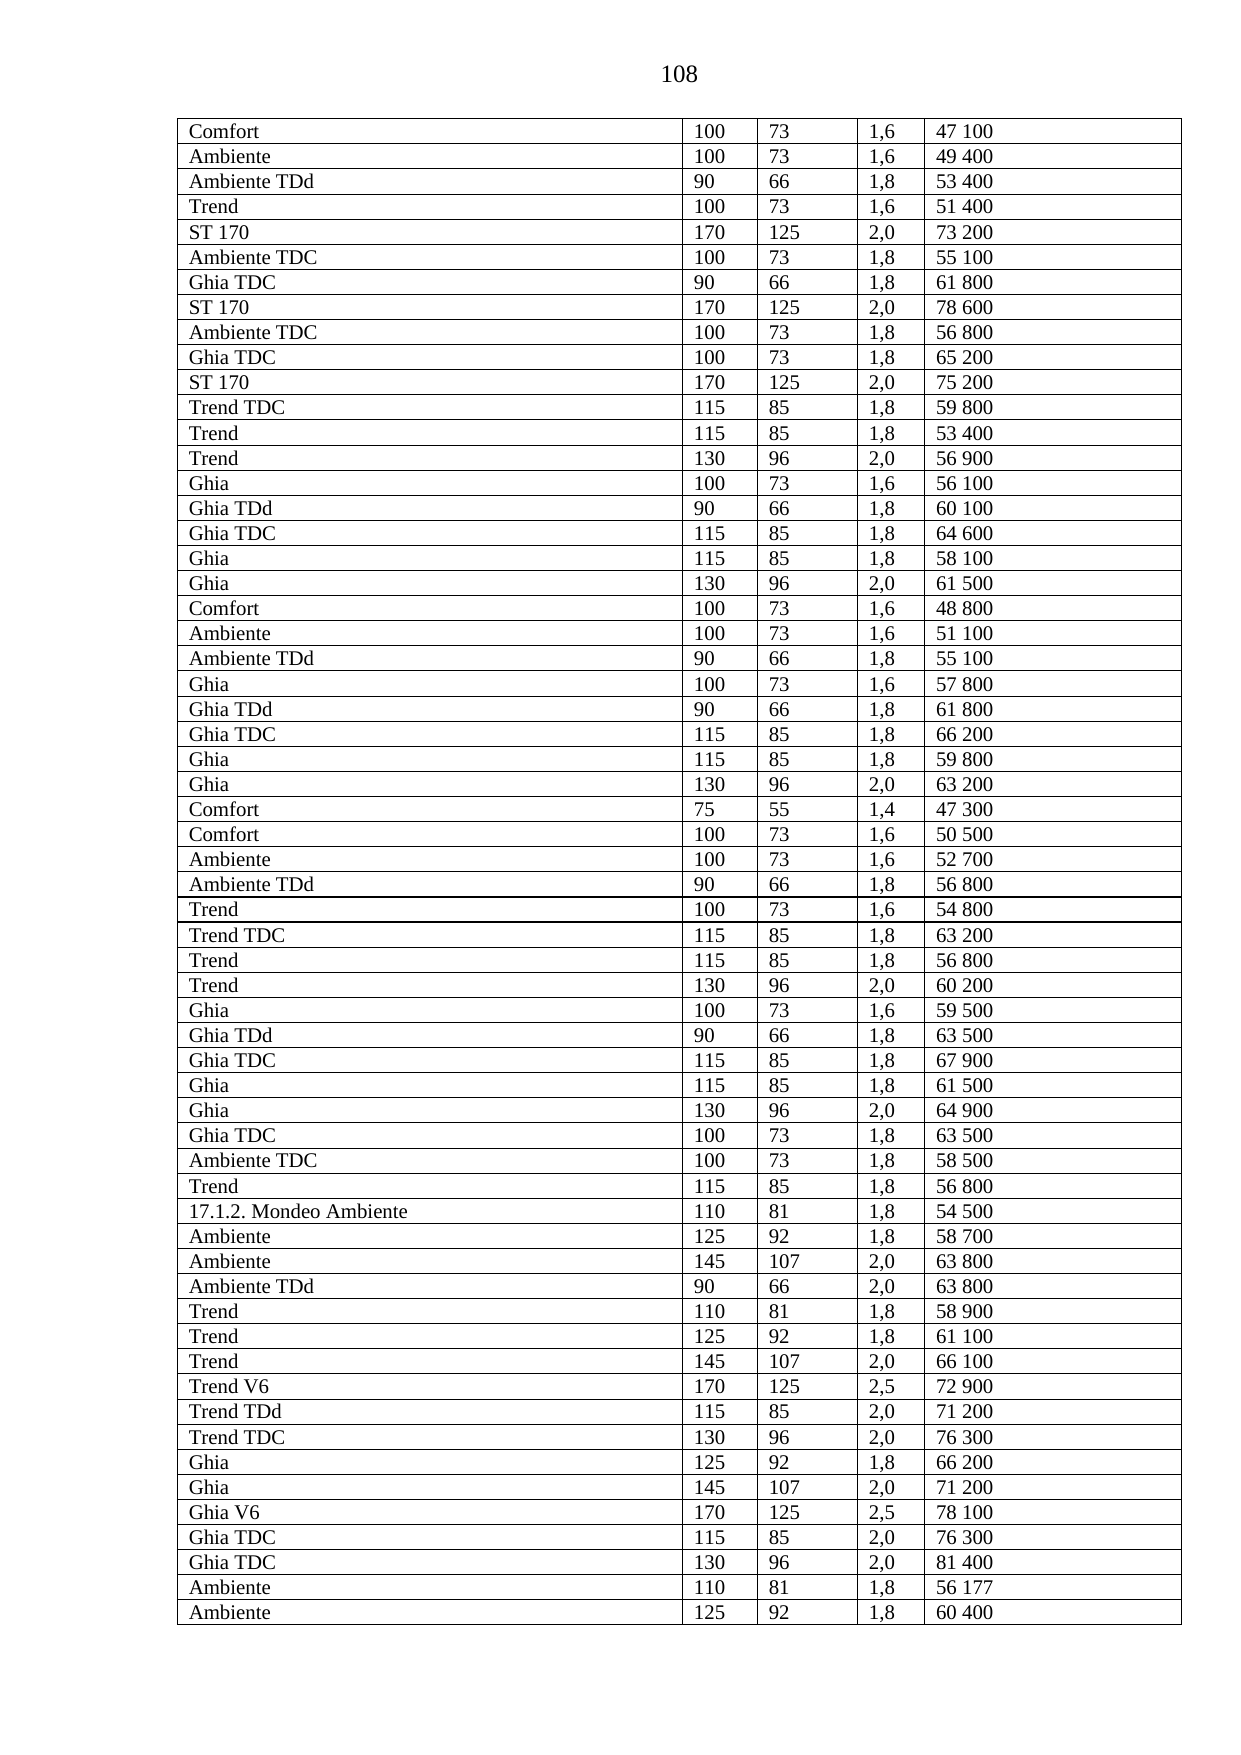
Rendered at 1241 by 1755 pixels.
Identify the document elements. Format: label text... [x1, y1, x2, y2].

table_cell 130 [683, 571, 757, 595]
table_cell 64 900 [925, 1098, 1181, 1122]
table_cell 85 [758, 1525, 857, 1549]
table_cell 66 [758, 872, 857, 896]
table_cell 90 [683, 1274, 757, 1298]
table_cell Ghia TDd [178, 697, 682, 721]
table_cell 60 100 [925, 496, 1181, 520]
table_cell 96 [758, 1098, 857, 1122]
table_cell 64 600 [925, 521, 1181, 545]
table_cell 1,6 [858, 621, 924, 645]
table_cell 66 [758, 270, 857, 294]
table_cell 1,8 [858, 1123, 924, 1147]
table_cell 2,0 [858, 370, 924, 394]
table_cell 49 400 [925, 144, 1181, 168]
table_cell 73 [758, 621, 857, 645]
table_cell 115 [683, 722, 757, 746]
table_cell 1,8 [858, 1048, 924, 1072]
table_cell 1,8 [858, 169, 924, 193]
table_cell Comfort [178, 596, 682, 620]
table_cell ST 170 [178, 370, 682, 394]
table_cell 110 [683, 1575, 757, 1599]
table_cell 54 800 [925, 898, 1181, 921]
table_cell 63 800 [925, 1274, 1181, 1298]
table_cell 2,0 [858, 571, 924, 595]
table_cell 1,8 [858, 1324, 924, 1348]
table_cell 1,8 [858, 646, 924, 670]
table_cell 73 [758, 471, 857, 495]
table_cell Trend [178, 898, 682, 921]
table_cell 66 [758, 496, 857, 520]
table_cell Ghia TDC [178, 345, 682, 369]
table_cell 125 [758, 220, 857, 244]
table_cell 63 200 [925, 923, 1181, 947]
table_cell Ambiente TDC [178, 320, 682, 344]
table_cell 2,0 [858, 1349, 924, 1373]
table_cell Trend V6 [178, 1374, 682, 1398]
table_cell 1,8 [858, 1575, 924, 1599]
table_cell 81 [758, 1199, 857, 1223]
table_cell 115 [683, 923, 757, 947]
table_cell Ambiente [178, 621, 682, 645]
table_cell 59 500 [925, 998, 1181, 1022]
table_cell 85 [758, 948, 857, 972]
table_cell Ambiente TDC [178, 1149, 682, 1172]
table_cell Trend TDd [178, 1400, 682, 1423]
table_cell 66 [758, 1023, 857, 1047]
table_cell 1,6 [858, 671, 924, 696]
table_cell Ghia TDC [178, 1550, 682, 1574]
table_cell 1,4 [858, 797, 924, 821]
table_cell Ambiente [178, 847, 682, 871]
table_cell 66 [758, 1274, 857, 1298]
table_cell 1,6 [858, 144, 924, 168]
table_cell 115 [683, 420, 757, 444]
table_cell 2,0 [858, 772, 924, 796]
table_cell 60 400 [925, 1600, 1181, 1624]
table_cell Ghia TDC [178, 270, 682, 294]
table_cell Ambiente [178, 1575, 682, 1599]
table_cell 90 [683, 1023, 757, 1047]
table_cell 47 300 [925, 797, 1181, 821]
table_cell 1,8 [858, 1224, 924, 1248]
table_cell Ghia [178, 772, 682, 796]
table_cell 125 [758, 1500, 857, 1524]
table_cell 100 [683, 898, 757, 921]
table_cell 85 [758, 521, 857, 545]
table_cell 100 [683, 1123, 757, 1147]
table_cell 1,8 [858, 1600, 924, 1624]
table_cell 56 900 [925, 446, 1181, 469]
table_cell Ambiente TDd [178, 646, 682, 670]
table_cell 76 300 [925, 1425, 1181, 1449]
table_cell Ghia [178, 546, 682, 570]
table_cell 73 [758, 671, 857, 696]
table_cell 170 [683, 1374, 757, 1398]
table_cell 85 [758, 1048, 857, 1072]
table_cell 55 100 [925, 245, 1181, 269]
table_cell 100 [683, 671, 757, 696]
table_cell Ghia [178, 998, 682, 1022]
table_cell 75 200 [925, 370, 1181, 394]
table_cell 71 200 [925, 1475, 1181, 1499]
table_cell 1,8 [858, 270, 924, 294]
table_cell 61 800 [925, 697, 1181, 721]
table_cell 130 [683, 1098, 757, 1122]
table_cell 73 200 [925, 220, 1181, 244]
table_cell 100 [683, 822, 757, 846]
table_cell 2,0 [858, 446, 924, 469]
table_cell 81 [758, 1299, 857, 1323]
table_cell 115 [683, 1073, 757, 1097]
table_cell 61 800 [925, 270, 1181, 294]
table_cell 59 800 [925, 747, 1181, 771]
table_cell Trend [178, 1349, 682, 1373]
table_cell 100 [683, 998, 757, 1022]
table_cell 110 [683, 1299, 757, 1323]
table_cell Ambiente [178, 1224, 682, 1248]
table_cell 170 [683, 220, 757, 244]
table_cell 73 [758, 144, 857, 168]
table_cell 85 [758, 747, 857, 771]
table_cell 73 [758, 998, 857, 1022]
table_cell 1,8 [858, 923, 924, 947]
table_cell 73 [758, 245, 857, 269]
table_cell 2,0 [858, 1274, 924, 1298]
table_cell 47 100 [925, 119, 1181, 143]
table_cell Ghia [178, 1450, 682, 1474]
table_cell 96 [758, 772, 857, 796]
table_cell 71 200 [925, 1400, 1181, 1423]
table_cell 85 [758, 923, 857, 947]
table_cell 66 [758, 646, 857, 670]
table_cell 66 200 [925, 722, 1181, 746]
table_cell Comfort [178, 119, 682, 143]
table_cell 125 [683, 1224, 757, 1248]
table_cell 115 [683, 521, 757, 545]
table_cell Trend [178, 973, 682, 997]
table_cell Trend [178, 1324, 682, 1348]
table_cell 130 [683, 1425, 757, 1449]
table_cell 107 [758, 1349, 857, 1373]
table_cell 52 700 [925, 847, 1181, 871]
table_cell 1,8 [858, 521, 924, 545]
table_cell 1,6 [858, 195, 924, 218]
table_cell 78 100 [925, 1500, 1181, 1524]
table_cell Ghia [178, 671, 682, 696]
table_cell 1,8 [858, 320, 924, 344]
table_cell Ghia TDC [178, 1048, 682, 1072]
table_cell Trend [178, 420, 682, 444]
table_cell 125 [758, 1374, 857, 1398]
table_cell 1,8 [858, 722, 924, 746]
table_cell 85 [758, 420, 857, 444]
table_cell 2,5 [858, 1374, 924, 1398]
table_cell 73 [758, 898, 857, 921]
table_cell 115 [683, 1048, 757, 1072]
table_cell 51 100 [925, 621, 1181, 645]
table_cell Ghia [178, 571, 682, 595]
table_cell 66 [758, 697, 857, 721]
table_cell 1,8 [858, 395, 924, 419]
table_cell 66 100 [925, 1349, 1181, 1373]
table_cell 59 800 [925, 395, 1181, 419]
table_cell 73 [758, 195, 857, 218]
table_cell 85 [758, 1174, 857, 1198]
table_cell 100 [683, 195, 757, 218]
table_cell Ambiente [178, 144, 682, 168]
table_cell 73 [758, 119, 857, 143]
table_cell Ghia [178, 1098, 682, 1122]
table_cell 1,6 [858, 998, 924, 1022]
table_cell 73 [758, 320, 857, 344]
table_cell 60 200 [925, 973, 1181, 997]
table_cell 61 100 [925, 1324, 1181, 1348]
table_cell 92 [758, 1450, 857, 1474]
table_cell 73 [758, 596, 857, 620]
table_cell 2,0 [858, 1098, 924, 1122]
table_cell 61 500 [925, 1073, 1181, 1097]
table_cell 76 300 [925, 1525, 1181, 1549]
table_cell 58 700 [925, 1224, 1181, 1248]
table_cell Ghia TDC [178, 722, 682, 746]
table_cell 54 500 [925, 1199, 1181, 1223]
table_cell 130 [683, 446, 757, 469]
table_cell 55 100 [925, 646, 1181, 670]
table_cell 67 900 [925, 1048, 1181, 1072]
table_cell 107 [758, 1249, 857, 1273]
table_cell Ghia [178, 1475, 682, 1499]
table_cell 170 [683, 295, 757, 319]
table_cell Comfort [178, 822, 682, 846]
table_cell 73 [758, 822, 857, 846]
table_cell 73 [758, 847, 857, 871]
table_cell Ambiente TDC [178, 245, 682, 269]
table_cell 66 200 [925, 1450, 1181, 1474]
table_cell 56 800 [925, 1174, 1181, 1198]
table_cell Ambiente TDd [178, 1274, 682, 1298]
table_cell 100 [683, 621, 757, 645]
table_cell 90 [683, 270, 757, 294]
table_cell Ghia TDd [178, 1023, 682, 1047]
table_cell 96 [758, 1425, 857, 1449]
table_cell 1,8 [858, 1199, 924, 1223]
table_cell 115 [683, 1525, 757, 1549]
table_cell 1,6 [858, 822, 924, 846]
table_cell Trend TDC [178, 923, 682, 947]
table_cell 2,0 [858, 1525, 924, 1549]
table_cell 1,8 [858, 1450, 924, 1474]
table_cell 1,8 [858, 1073, 924, 1097]
table_cell 125 [683, 1324, 757, 1348]
table_cell 1,8 [858, 747, 924, 771]
table_cell 145 [683, 1475, 757, 1499]
table_cell 58 900 [925, 1299, 1181, 1323]
table_cell 145 [683, 1349, 757, 1373]
table_cell 100 [683, 144, 757, 168]
table_cell 100 [683, 847, 757, 871]
table_cell 2,0 [858, 1249, 924, 1273]
table_cell 2,0 [858, 1475, 924, 1499]
table_cell Trend TDC [178, 1425, 682, 1449]
table_cell 110 [683, 1199, 757, 1223]
table_cell 100 [683, 471, 757, 495]
table_cell 85 [758, 1400, 857, 1423]
table_cell 1,8 [858, 1174, 924, 1198]
table_cell 115 [683, 948, 757, 972]
table_cell 56 800 [925, 948, 1181, 972]
table_cell 2,0 [858, 973, 924, 997]
table_cell 170 [683, 370, 757, 394]
table_cell 56 100 [925, 471, 1181, 495]
table_cell Ambiente [178, 1249, 682, 1273]
table_cell 48 800 [925, 596, 1181, 620]
table_cell Trend [178, 948, 682, 972]
table_cell 96 [758, 571, 857, 595]
table_cell 125 [758, 370, 857, 394]
table_cell 115 [683, 1400, 757, 1423]
table_cell Trend [178, 195, 682, 218]
table_cell 100 [683, 320, 757, 344]
table_cell 56 800 [925, 320, 1181, 344]
table_cell 125 [758, 295, 857, 319]
table_cell Trend [178, 1174, 682, 1198]
table_cell Ghia [178, 1073, 682, 1097]
table_cell 56 800 [925, 872, 1181, 896]
table_cell 100 [683, 245, 757, 269]
table_cell 63 500 [925, 1023, 1181, 1047]
table_cell 58 500 [925, 1149, 1181, 1172]
table_cell Trend [178, 1299, 682, 1323]
table_cell Ambiente TDd [178, 169, 682, 193]
table_cell Ghia [178, 471, 682, 495]
table_cell 145 [683, 1249, 757, 1273]
table_cell ST 170 [178, 295, 682, 319]
table_cell 56 177 [925, 1575, 1181, 1599]
table_cell 170 [683, 1500, 757, 1524]
table_cell 17.1.2. Mondeo Ambiente [178, 1199, 682, 1223]
table_cell 2,5 [858, 1500, 924, 1524]
table_cell 100 [683, 596, 757, 620]
table_cell 100 [683, 119, 757, 143]
table_cell Comfort [178, 797, 682, 821]
table_cell 81 [758, 1575, 857, 1599]
table_cell Ghia TDC [178, 521, 682, 545]
table_cell 90 [683, 872, 757, 896]
table_cell 92 [758, 1600, 857, 1624]
table_cell 2,0 [858, 220, 924, 244]
table_cell 63 200 [925, 772, 1181, 796]
table_cell 92 [758, 1324, 857, 1348]
table_cell 73 [758, 1149, 857, 1172]
table_cell 100 [683, 345, 757, 369]
table_cell 96 [758, 446, 857, 469]
table_cell 115 [683, 395, 757, 419]
table_cell 50 500 [925, 822, 1181, 846]
table_cell Ghia TDC [178, 1525, 682, 1549]
table_cell 72 900 [925, 1374, 1181, 1398]
table_cell 2,0 [858, 1425, 924, 1449]
table_cell 1,6 [858, 898, 924, 921]
table_cell 125 [683, 1600, 757, 1624]
table_cell 1,6 [858, 471, 924, 495]
table_cell 1,6 [858, 119, 924, 143]
table_cell 81 400 [925, 1550, 1181, 1574]
table_cell Ambiente [178, 1600, 682, 1624]
table_cell 65 200 [925, 345, 1181, 369]
table_cell 1,6 [858, 847, 924, 871]
table_cell 1,6 [858, 596, 924, 620]
table_cell 63 500 [925, 1123, 1181, 1147]
table_cell 53 400 [925, 169, 1181, 193]
table_cell 57 800 [925, 671, 1181, 696]
table_cell Ghia TDC [178, 1123, 682, 1147]
table_cell 96 [758, 973, 857, 997]
table_cell 107 [758, 1475, 857, 1499]
table_cell 1,8 [858, 245, 924, 269]
table_cell 1,8 [858, 697, 924, 721]
table_cell 1,8 [858, 420, 924, 444]
table_cell 55 [758, 797, 857, 821]
table_cell 90 [683, 697, 757, 721]
table_cell 1,8 [858, 1299, 924, 1323]
table_cell Ghia V6 [178, 1500, 682, 1524]
table_cell 73 [758, 345, 857, 369]
table_cell 130 [683, 1550, 757, 1574]
table_cell 1,8 [858, 345, 924, 369]
table_cell 92 [758, 1224, 857, 1248]
table_cell 2,0 [858, 295, 924, 319]
table_cell 130 [683, 772, 757, 796]
table_cell 1,8 [858, 1149, 924, 1172]
table_cell 1,8 [858, 496, 924, 520]
table_cell 85 [758, 1073, 857, 1097]
table_cell 125 [683, 1450, 757, 1474]
table_cell 66 [758, 169, 857, 193]
table_cell 90 [683, 496, 757, 520]
table_cell 61 500 [925, 571, 1181, 595]
table_cell 1,8 [858, 1023, 924, 1047]
table_cell 130 [683, 973, 757, 997]
table_cell 85 [758, 546, 857, 570]
table_cell 115 [683, 1174, 757, 1198]
table_cell Ghia [178, 747, 682, 771]
table_cell 115 [683, 546, 757, 570]
table_cell 53 400 [925, 420, 1181, 444]
table_cell 115 [683, 747, 757, 771]
table_cell 90 [683, 646, 757, 670]
table_cell Ghia TDd [178, 496, 682, 520]
table_cell 78 600 [925, 295, 1181, 319]
table_cell Trend [178, 446, 682, 469]
table_cell Ambiente TDd [178, 872, 682, 896]
table_cell 63 800 [925, 1249, 1181, 1273]
table_cell 96 [758, 1550, 857, 1574]
table_cell 100 [683, 1149, 757, 1172]
table_cell 75 [683, 797, 757, 821]
table_cell 1,8 [858, 948, 924, 972]
table_cell 85 [758, 722, 857, 746]
table_cell 58 100 [925, 546, 1181, 570]
table_cell 73 [758, 1123, 857, 1147]
table_cell 85 [758, 395, 857, 419]
table_cell ST 170 [178, 220, 682, 244]
table_cell 51 400 [925, 195, 1181, 218]
table_cell 2,0 [858, 1400, 924, 1423]
table_cell 90 [683, 169, 757, 193]
table_cell 2,0 [858, 1550, 924, 1574]
table_cell Trend TDC [178, 395, 682, 419]
table_cell 1,8 [858, 546, 924, 570]
table_cell 1,8 [858, 872, 924, 896]
